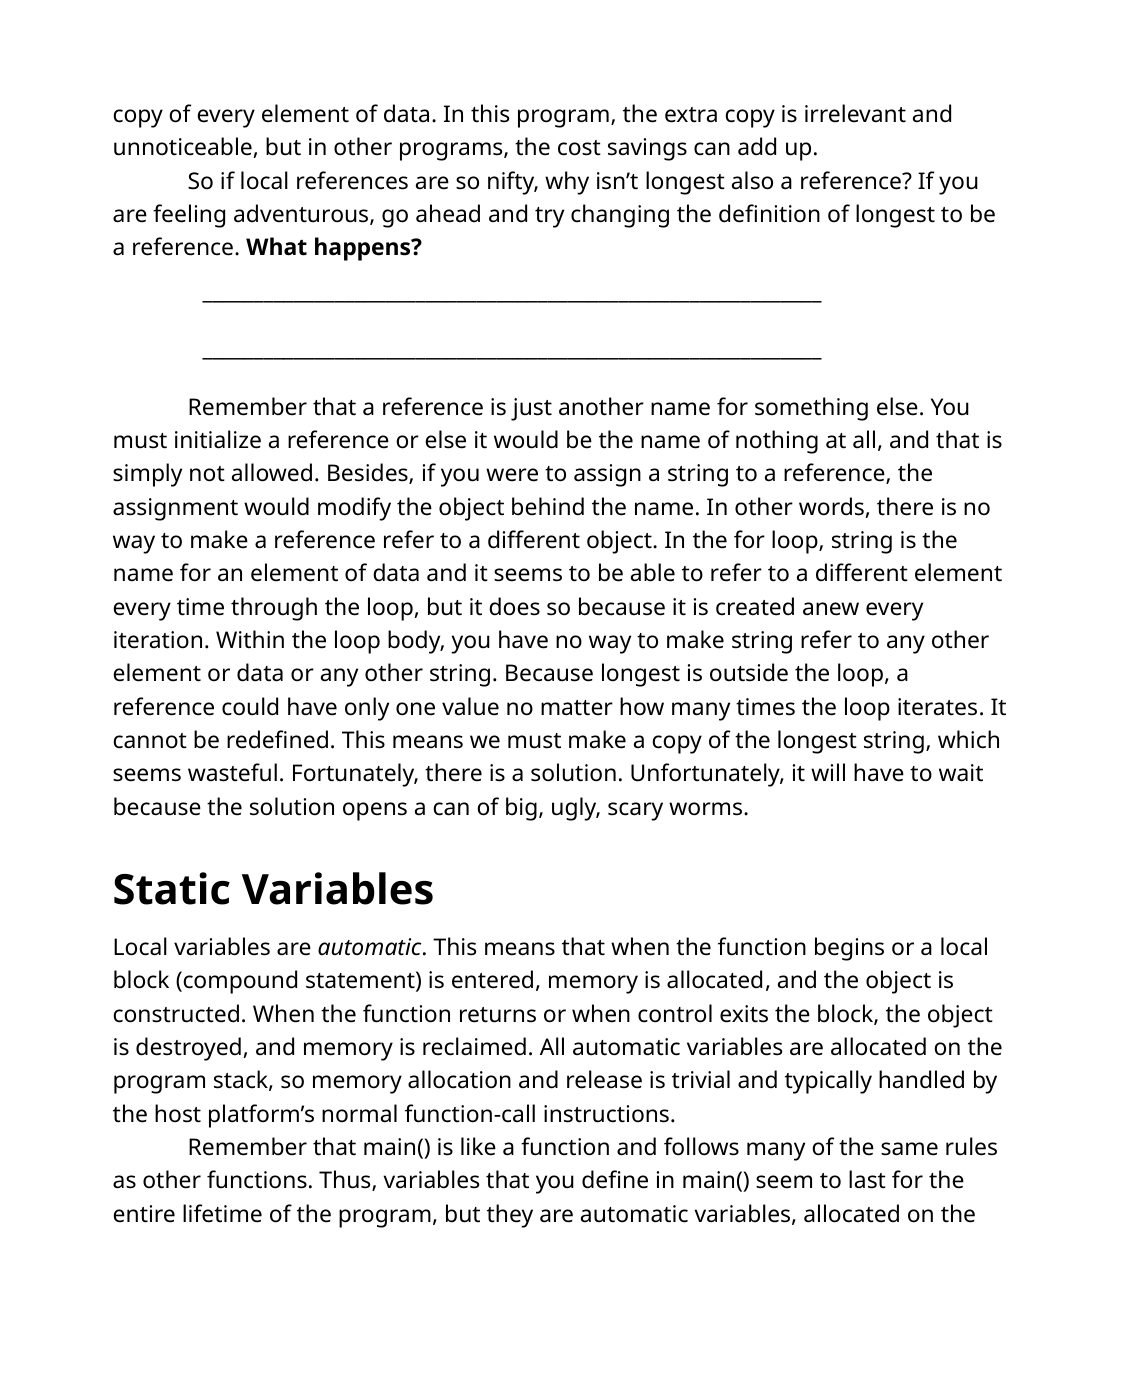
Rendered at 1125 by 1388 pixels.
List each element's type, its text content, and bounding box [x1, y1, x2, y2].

list _____________________________________________________________ [202, 275, 1012, 306]
text Remember that main() is like a function and follows many of the same rules as other functions. Thus, variables that you define in main() seem to last for the entire lifetime of the program, but they are automatic variables, allocated on the [112, 1129, 1012, 1229]
text copy of every element of data. In this program, the extra copy is irrelevant and unnoticeable, but in other programs, the cost savings can add up. [112, 96, 1012, 163]
text Local variables are automatic. This means that when the function begins or a local block (compound statement) is entered, memory is allocated, and the object is constructed. When the function returns or when control exits the block, the object is destroyed, and memory is reclaimed. All automatic variables are allocated on the program stack, so memory allocation and release is trivial and typically handled by the host platform’s normal function-call instructions. [112, 929, 1012, 1129]
text So if local references are so nifty, why isn’t longest also a reference? If you are feeling adventurous, go ahead and try changing the definition of longest to be a reference. What happens? [112, 163, 1012, 263]
list _____________________________________________________________ [202, 332, 1012, 363]
subtitle Static Variables [112, 859, 1012, 916]
text Remember that a reference is just another name for something else. You must initialize a reference or else it would be the name of nothing at all, and that is simply not allowed. Besides, if you were to assign a string to a reference, the assignment would modify the object behind the name. In other words, there is no way to make a reference refer to a different object. In the for loop, string is the name for an element of data and it seems to be able to refer to a different element every time through the loop, but it does so because it is created anew every iteration. Within the loop body, you have no way to make string refer to any other element or data or any other string. Because longest is outside the loop, a reference could have only one value no matter how many times the loop iterates. It cannot be redefined. This means we must make a copy of the longest string, which seems wasteful. Fortunately, there is a solution. Unfortunately, it will have to wait because the solution opens a can of big, ugly, scary worms. [112, 389, 1012, 822]
